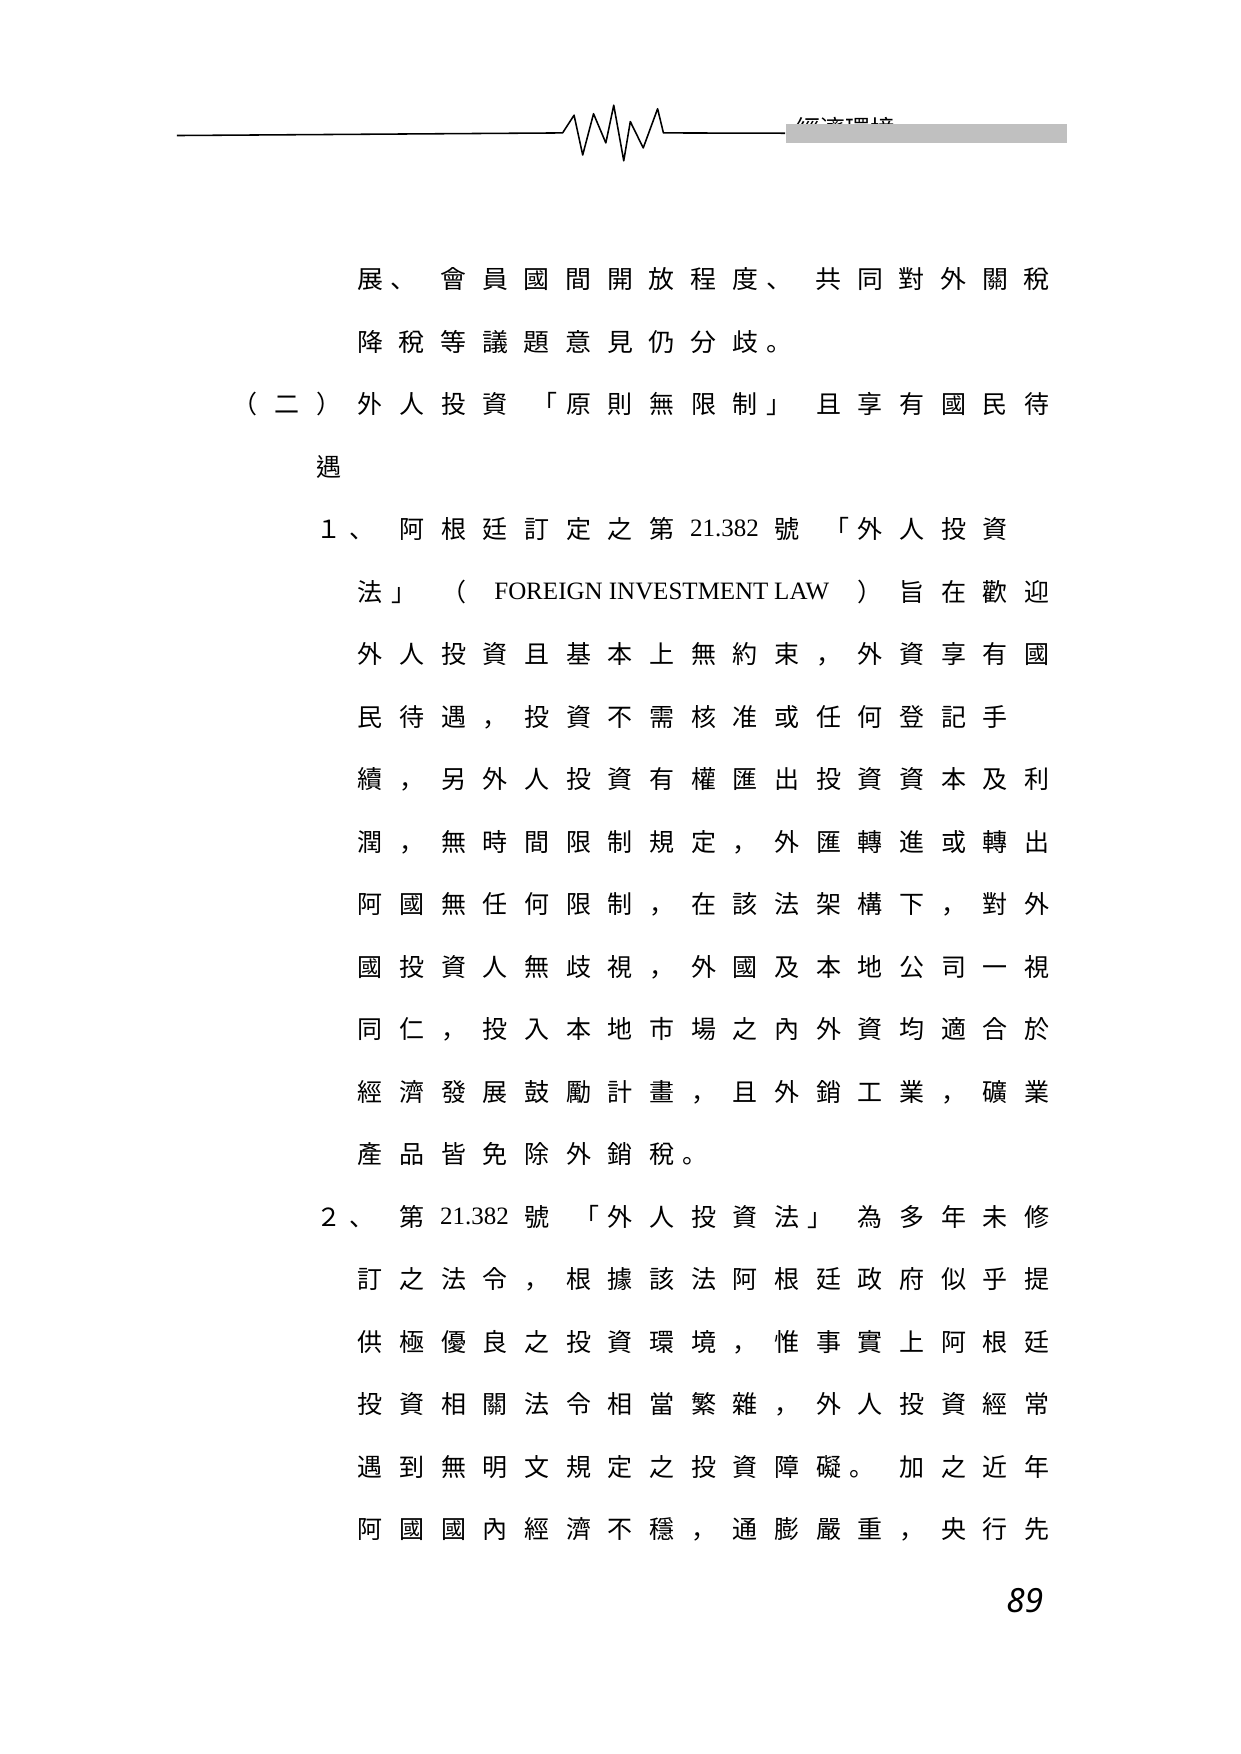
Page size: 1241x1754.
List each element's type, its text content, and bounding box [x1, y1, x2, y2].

text ２、第21.382號「外人投資法」為多年未修訂之法令，根據該法阿根廷政府似乎提供極優良之投資環境，惟事實上阿根廷投資相關法令相當繁雜，外人投資經常遇到無明文規定之投資障礙。加之近年阿國國內經濟不穩，通膨嚴重，央行先 [281, 1174, 1058, 1549]
text １、阿根廷訂定之第21.382號「外人投資法」（FOREIGN INVESTMENT LAW）旨在歡迎外人投資且基本上無約束，外資享有國民待遇，投資不需核准或任何登記手續，另外人投資有權匯出投資資本及利潤，無時間限制規定，外匯轉進或轉出阿國無任何限制，在該法架構下，對外國投資人無歧視，外國及本地公司一視同仁，投入本地市場之內外資均適合於經濟發展鼓勵計畫，且外銷工業，礦業產品皆免除外銷稅。 [281, 486, 1058, 1174]
text （二）外人投資「原則無限制」且享有國民待遇 [207, 361, 1058, 486]
text 展、會員國間開放程度、共同對外關稅降稅等議題意見仍分歧。 [281, 236, 1058, 361]
